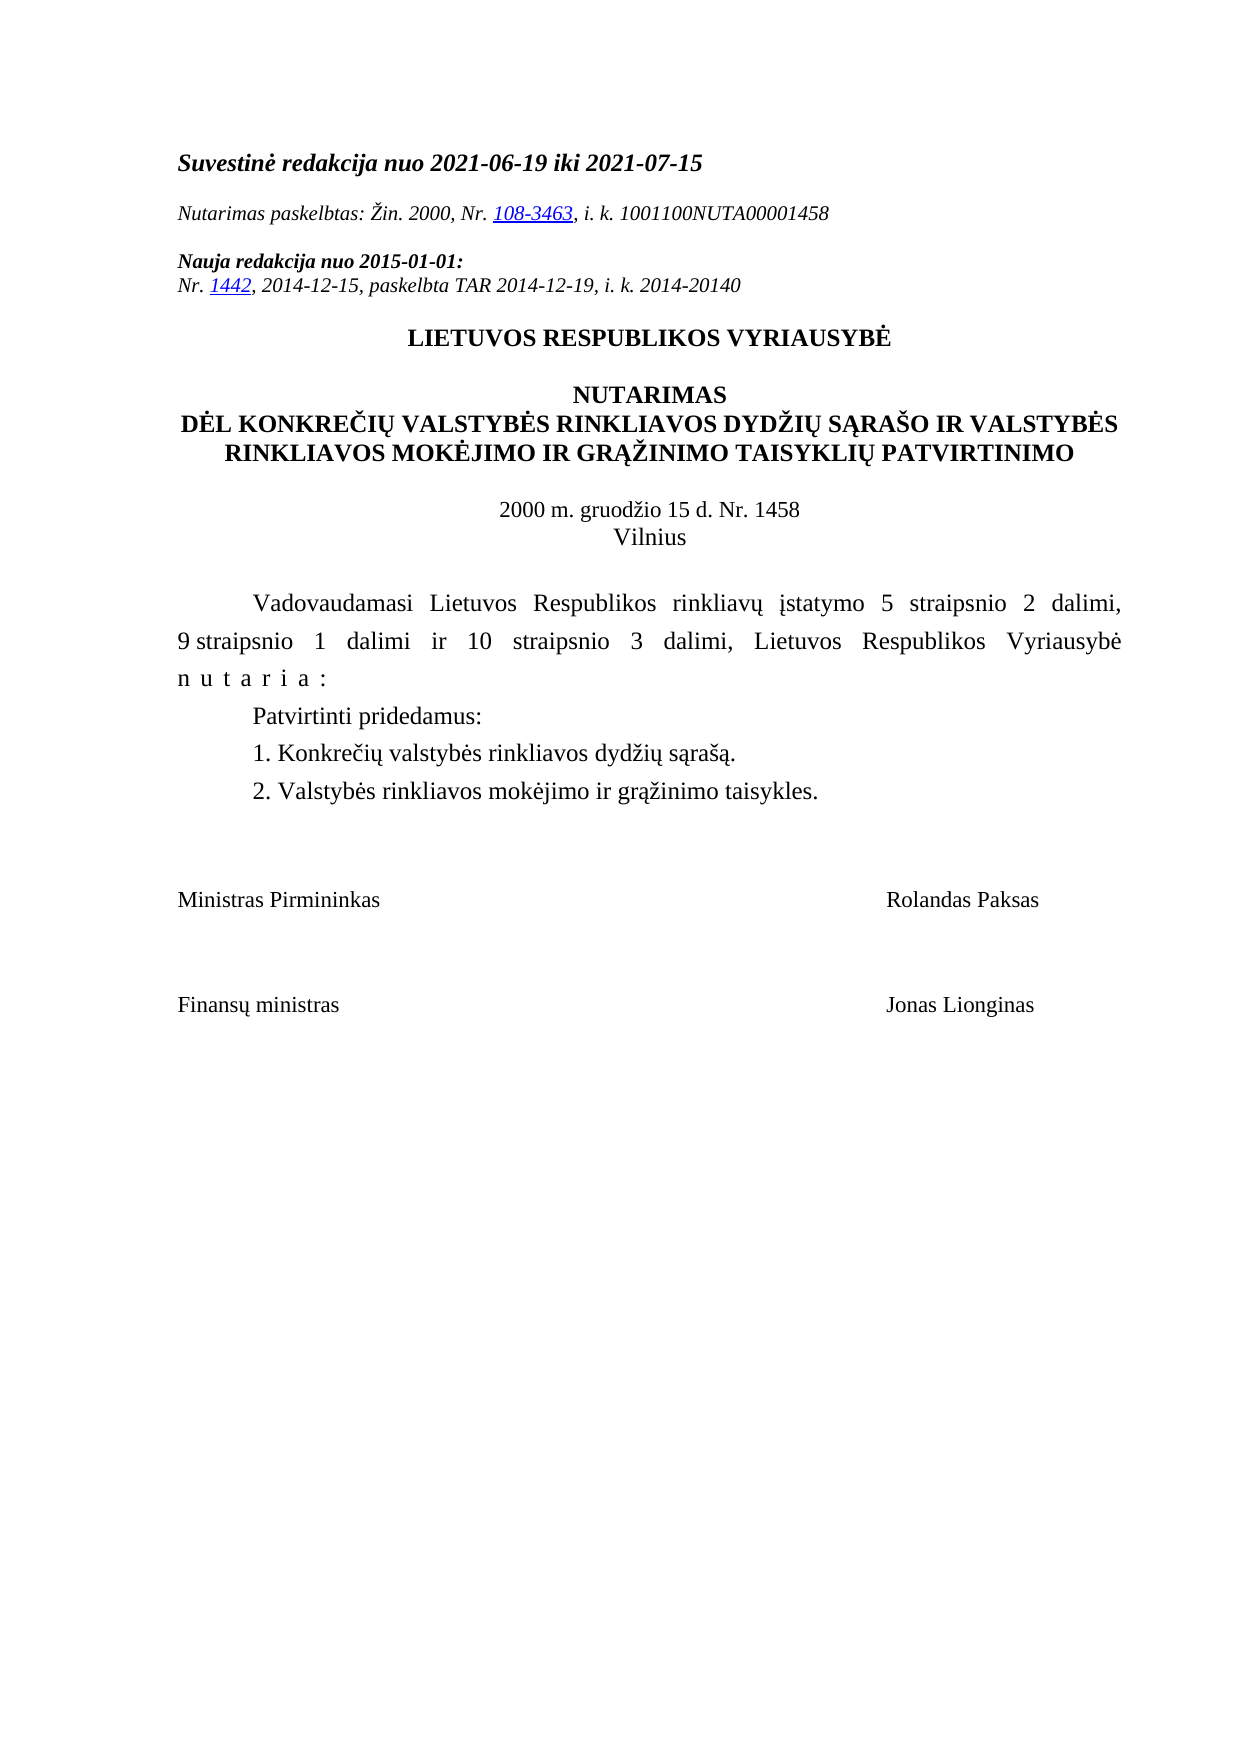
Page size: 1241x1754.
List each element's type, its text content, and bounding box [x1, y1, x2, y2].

text Patvirtinti pridedamus: [177, 692, 1122, 729]
text Nutarimas paskelbtas: Žin. 2000, Nr. 108-3463, i. k. 1001100NUTA00001458 [177, 201, 1122, 224]
text LIETUVOS RESPUBLIKOS VYRIAUSYBĖ [177, 323, 1122, 352]
text DĖL KONKREČIŲ VALSTYBĖS RINKLIAVOS DYDŽIŲ SĄRAŠO IR VALSTYBĖS RINKLIAVOS MOKĖJIMO IR GRĄŽINIMO TAISYKLIŲ PATVIRTINIMO [177, 409, 1122, 467]
text Ministras Pirmininkas Rolandas Paksas [177, 886, 1122, 912]
text NUTARIMAS [177, 381, 1122, 409]
text Suvestinė redakcija nuo 2021-06-19 iki 2021-07-15 [177, 148, 1122, 176]
text Finansų ministras Jonas Lionginas [177, 991, 1122, 1018]
text Nr. 1442, 2014-12-15, paskelbta TAR 2014-12-19, i. k. 2014-20140 [177, 273, 1122, 297]
text Nauja redakcija nuo 2015-01-01: [177, 249, 1122, 273]
text 1. Konkrečių valstybės rinkliavos dydžių sąrašą. [177, 729, 1122, 767]
text 2. Valstybės rinkliavos mokėjimo ir grąžinimo taisykles. [177, 767, 1122, 804]
text 2000 m. gruodžio 15 d. Nr. 1458 [177, 496, 1122, 522]
text Vilnius [177, 522, 1122, 551]
text Vadovaudamasi Lietuvos Respublikos rinkliavų įstatymo 5 straipsnio 2 dalimi, 9 straipsnio 1 dalimi ir 10 straipsnio 3 dalimi, Lietuvos Respublikos Vyriausybė nutaria: [177, 579, 1122, 692]
